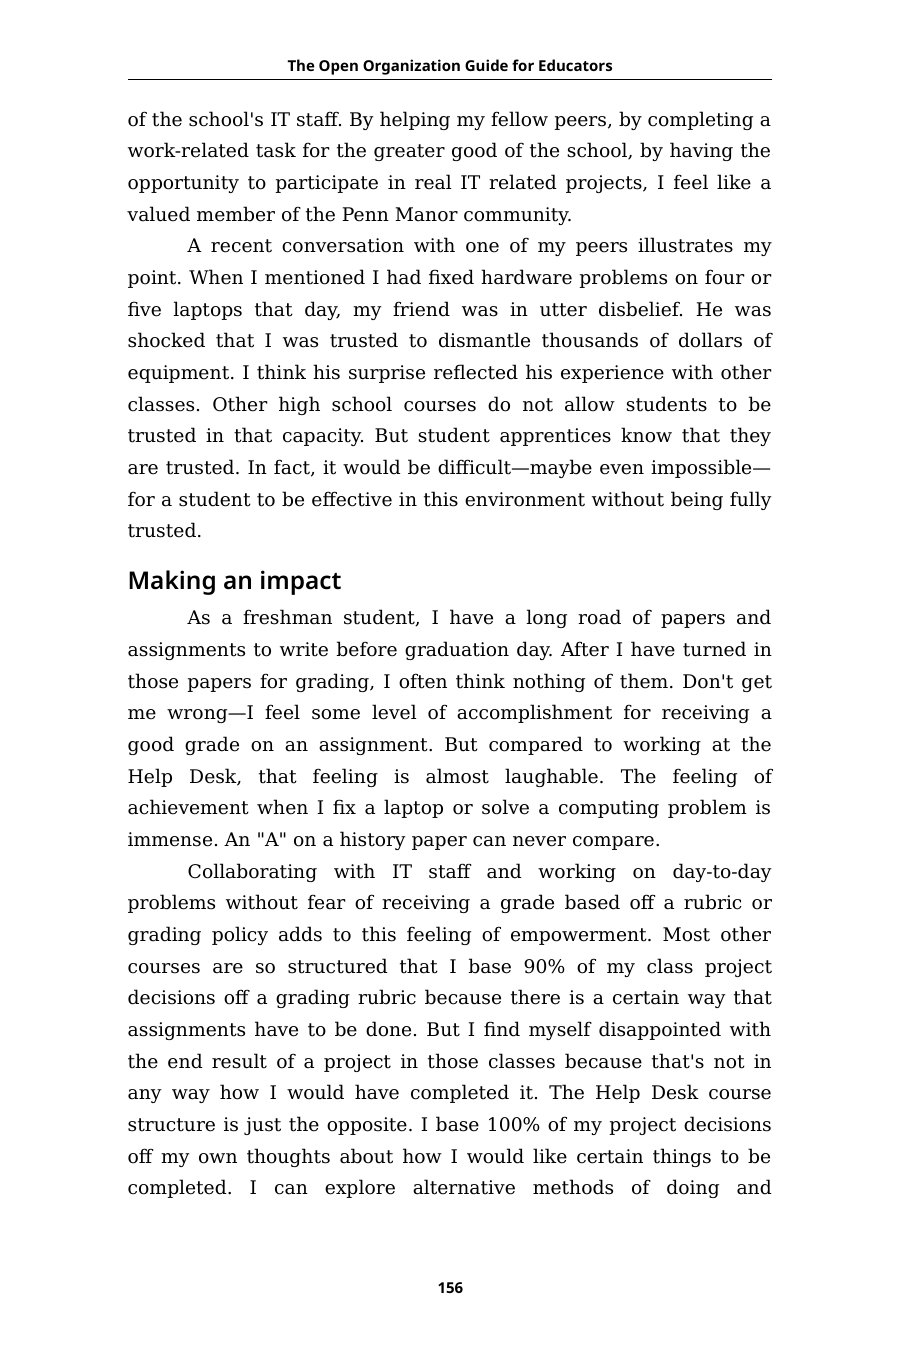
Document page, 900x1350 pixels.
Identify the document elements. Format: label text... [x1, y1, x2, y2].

text Collaborating with IT staff and working on day-to-day problems without fear of receiving a grade based off a rubric or grading policy adds to this feeling of empowerment. Most other courses are so structured that I base 90% of my class project decisions off a grading rubric because there is a certain way that assignments have to be done. But I find myself disappointed with the end result of a project in those classes because that's not in any way how I would have completed it. The Help Desk course structure is just the opposite. I base 100% of my project decisions off my own thoughts about how I would like certain things to be completed. I can explore alternative methods of doing and [127, 861, 772, 1199]
text As a freshman student, I have a long road of papers and assignments to write before graduation day. After I have turned in those papers for grading, I often think nothing of them. Don't get me wrong—I feel some level of accomplishment for receiving a good grade on an assignment. But compared to working at the Help Desk, that feeling is almost laughable. The feeling of achievement when I fix a laptop or solve a computing problem is immense. An "A" on a history paper can never compare. [127, 607, 772, 851]
text of the school's IT staff. By helping my fellow peers, by completing a work-related task for the greater good of the school, by having the opportunity to participate in real IT related projects, I feel like a valued member of the Penn Manor community. [127, 109, 772, 226]
subtitle Making an impact [127, 567, 772, 595]
text A recent conversation with one of my peers illustrates my point. When I mentioned I had fixed hardware problems on four or five laptops that day, my friend was in utter disbelief. He was shocked that I was trusted to dismantle thousands of dollars of equipment. I think his surprise reflected his experience with other classes. Other high school courses do not allow students to be trusted in that capacity. But student apprentices know that they are trusted. In fact, it would be difficult—maybe even impossible—for a student to be effective in this environment without being fully trusted. [127, 235, 772, 542]
